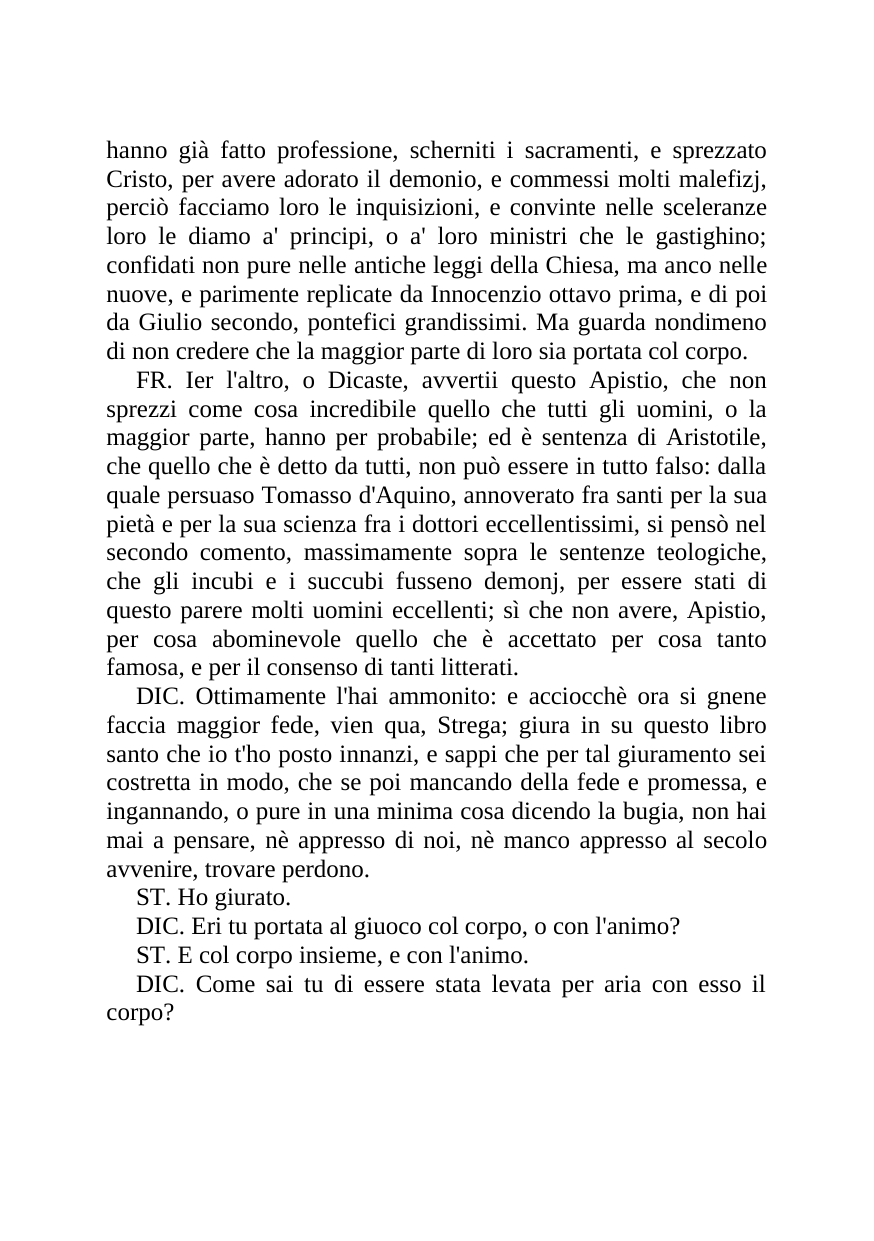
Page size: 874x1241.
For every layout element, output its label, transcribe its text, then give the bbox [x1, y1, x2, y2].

text ST. Ho giurato. [106, 882, 768, 911]
text hanno già fatto professione, scherniti i sacramenti, e sprezzato Cristo, per avere adorato il demonio, e commessi molti malefizj, perciò facciamo loro le inquisizioni, e convinte nelle sceleranze loro le diamo a' principi, o a' loro ministri che le gastighino; confidati non pure nelle antiche leggi della Chiesa, ma anco nelle nuove, e parimente replicate da Innocenzio ottavo prima, e di poi da Giulio secondo, pontefici grandissimi. Ma guarda nondimeno di non credere che la maggior parte di loro sia portata col corpo. [106, 135, 768, 365]
text DIC. Come sai tu di essere stata levata per aria con esso il corpo? [106, 969, 768, 1026]
text ST. E col corpo insieme, e con l'animo. [106, 940, 768, 969]
text DIC. Eri tu portata al giuoco col corpo, o con l'animo? [106, 911, 768, 940]
text FR. Ier l'altro, o Dicaste, avvertii questo Apistio, che non sprezzi come cosa incredibile quello che tutti gli uomini, o la maggior parte, hanno per probabile; ed è sentenza di Aristotile, che quello che è detto da tutti, non può essere in tutto falso: dalla quale persuaso Tomasso d'Aquino, annoverato fra santi per la sua pietà e per la sua scienza fra i dottori eccellentissimi, si pensò nel secondo comento, massimamente sopra le sentenze teologiche, che gli incubi e i succubi fusseno demonj, per essere stati di questo parere molti uomini eccellenti; sì che non avere, Apistio, per cosa abominevole quello che è accettato per cosa tanto famosa, e per il consenso di tanti litterati. [106, 365, 768, 681]
text DIC. Ottimamente l'hai ammonito: e acciocchè ora si gnene faccia maggior fede, vien qua, Strega; giura in su questo libro santo che io t'ho posto innanzi, e sappi che per tal giuramento sei costretta in modo, che se poi mancando della fede e promessa, e ingannando, o pure in una minima cosa dicendo la bugia, non hai mai a pensare, nè appresso di noi, nè manco appresso al secolo avvenire, trovare perdono. [106, 681, 768, 882]
